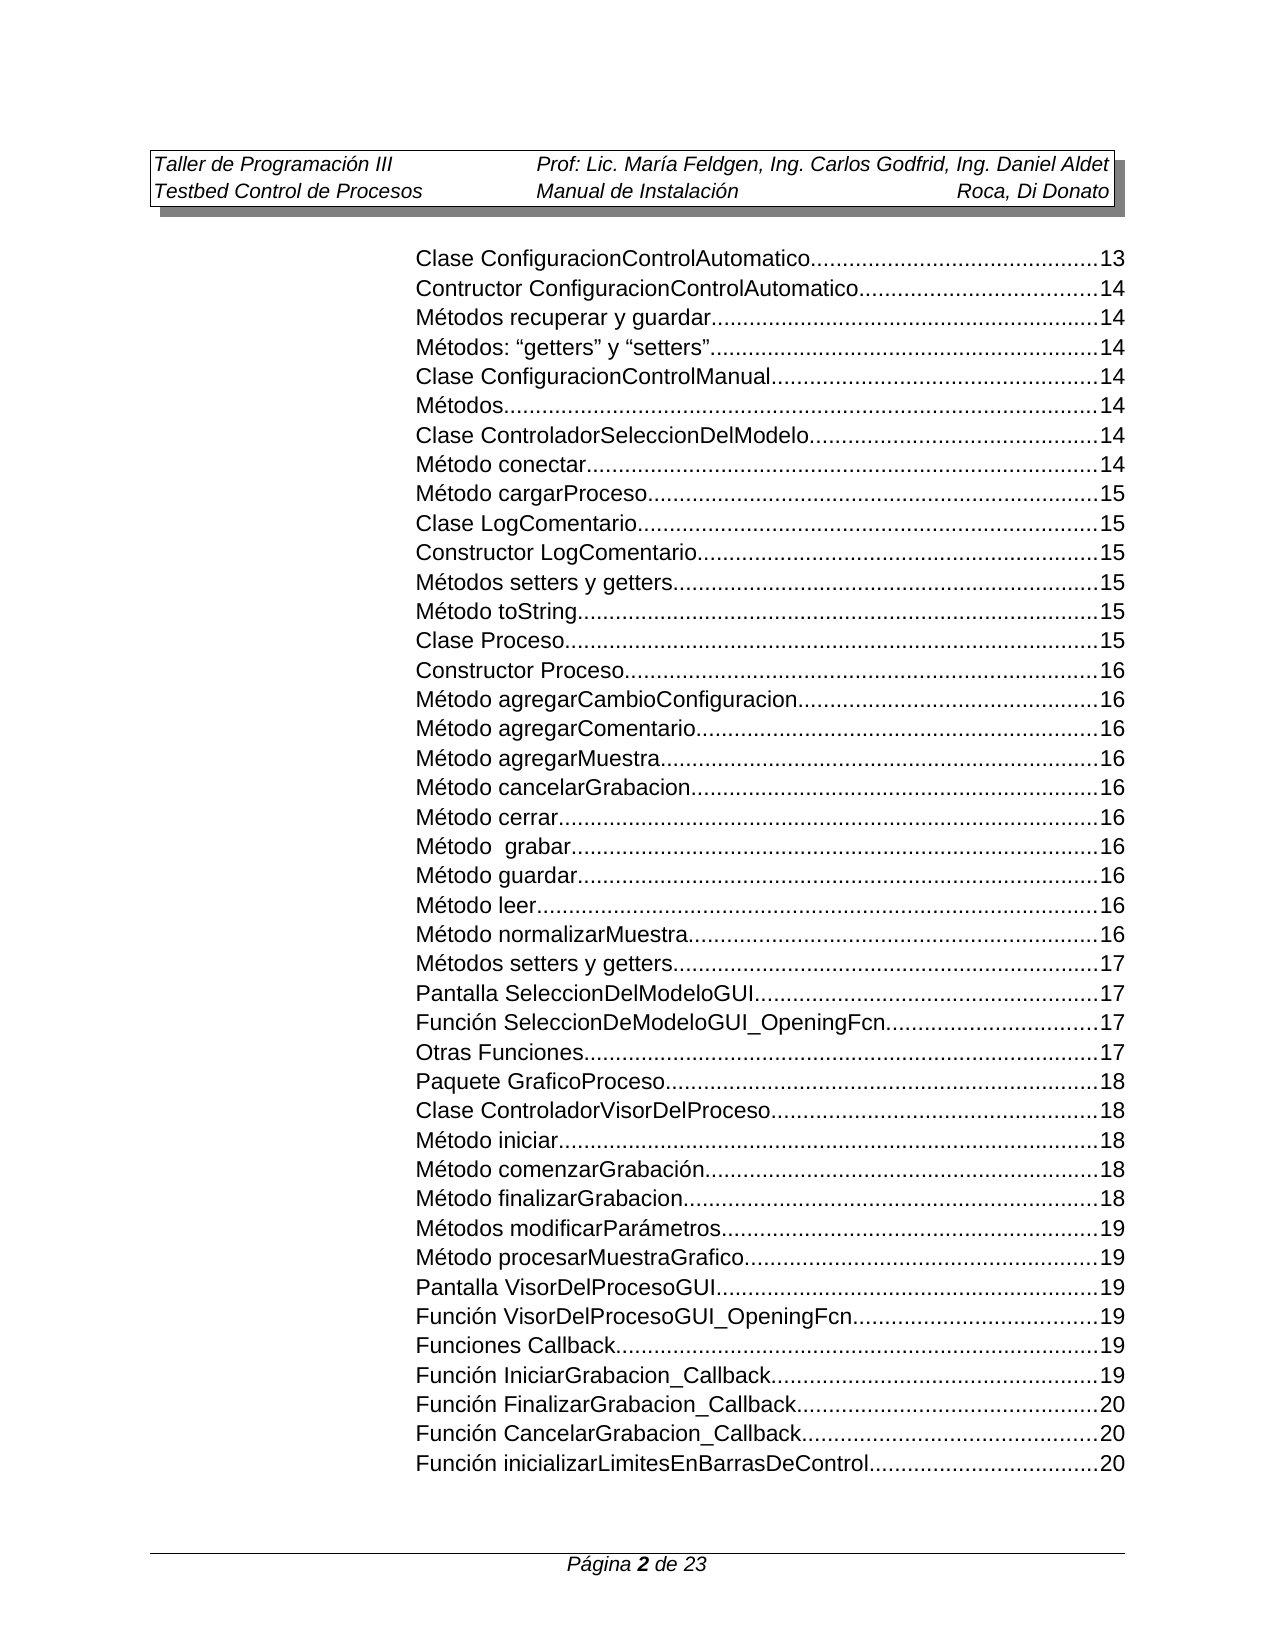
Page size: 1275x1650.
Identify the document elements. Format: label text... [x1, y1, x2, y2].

text Método agregarCambioConfiguracion 16 [415, 687, 1125, 712]
text Clase Proceso 15 [415, 628, 1125, 653]
text Método cerrar 16 [415, 804, 1125, 830]
text Método finalizarGrabacion 18 [415, 1186, 1125, 1212]
text Métodos: “getters” y “setters”. 14 [415, 334, 1125, 360]
text Pantalla VisorDelProcesoGUI 19 [415, 1274, 1125, 1300]
text Método procesarMuestraGrafico 19 [415, 1245, 1125, 1270]
text Método grabar 16 [415, 833, 1125, 859]
text Método leer 16 [415, 892, 1125, 918]
text Clase ConfiguracionControlManual 14 [415, 363, 1125, 389]
text Método normalizarMuestra 16 [415, 922, 1125, 947]
text Función CancelarGrabacion_Callback 20 [415, 1421, 1125, 1447]
text Contructor ConfiguracionControlAutomatico 14 [415, 275, 1125, 301]
text Método toString 15 [415, 598, 1125, 624]
text Constructor Proceso 16 [415, 657, 1125, 683]
text Métodos recuperar y guardar 14 [415, 305, 1125, 330]
text Métodos modificarParámetros 19 [415, 1215, 1125, 1241]
text Clase ConfiguracionControlAutomatico 13 [415, 246, 1125, 272]
text Método comenzarGrabación 18 [415, 1157, 1125, 1182]
text Pantalla SeleccionDelModeloGUI 17 [415, 980, 1125, 1006]
text Funciones Callback 19 [415, 1333, 1125, 1358]
text Función IniciarGrabacion_Callback 19 [415, 1362, 1125, 1388]
text Clase LogComentario 15 [415, 510, 1125, 536]
text Método guardar 16 [415, 863, 1125, 888]
text Otras Funciones 17 [415, 1039, 1125, 1065]
text Método agregarComentario 16 [415, 716, 1125, 742]
text Constructor LogComentario 15 [415, 540, 1125, 565]
text Función SeleccionDeModeloGUI_OpeningFcn 17 [415, 1010, 1125, 1035]
text Métodos setters y getters 17 [415, 951, 1125, 977]
text Clase ControladorVisorDelProceso 18 [415, 1098, 1125, 1123]
text Método iniciar 18 [415, 1127, 1125, 1153]
text Función VisorDelProcesoGUI_OpeningFcn 19 [415, 1303, 1125, 1329]
text Método cancelarGrabacion 16 [415, 775, 1125, 800]
text Paquete GraficoProceso 18 [415, 1068, 1125, 1094]
text Métodos setters y getters 15 [415, 569, 1125, 595]
text Método agregarMuestra 16 [415, 745, 1125, 771]
text Clase ControladorSeleccionDelModelo 14 [415, 422, 1125, 448]
text Método cargarProceso 15 [415, 481, 1125, 507]
text Función inicializarLimitesEnBarrasDeControl 20 [415, 1450, 1125, 1476]
text Función FinalizarGrabacion_Callback 20 [415, 1392, 1125, 1417]
text Métodos 14 [415, 393, 1125, 418]
text Método conectar 14 [415, 452, 1125, 477]
